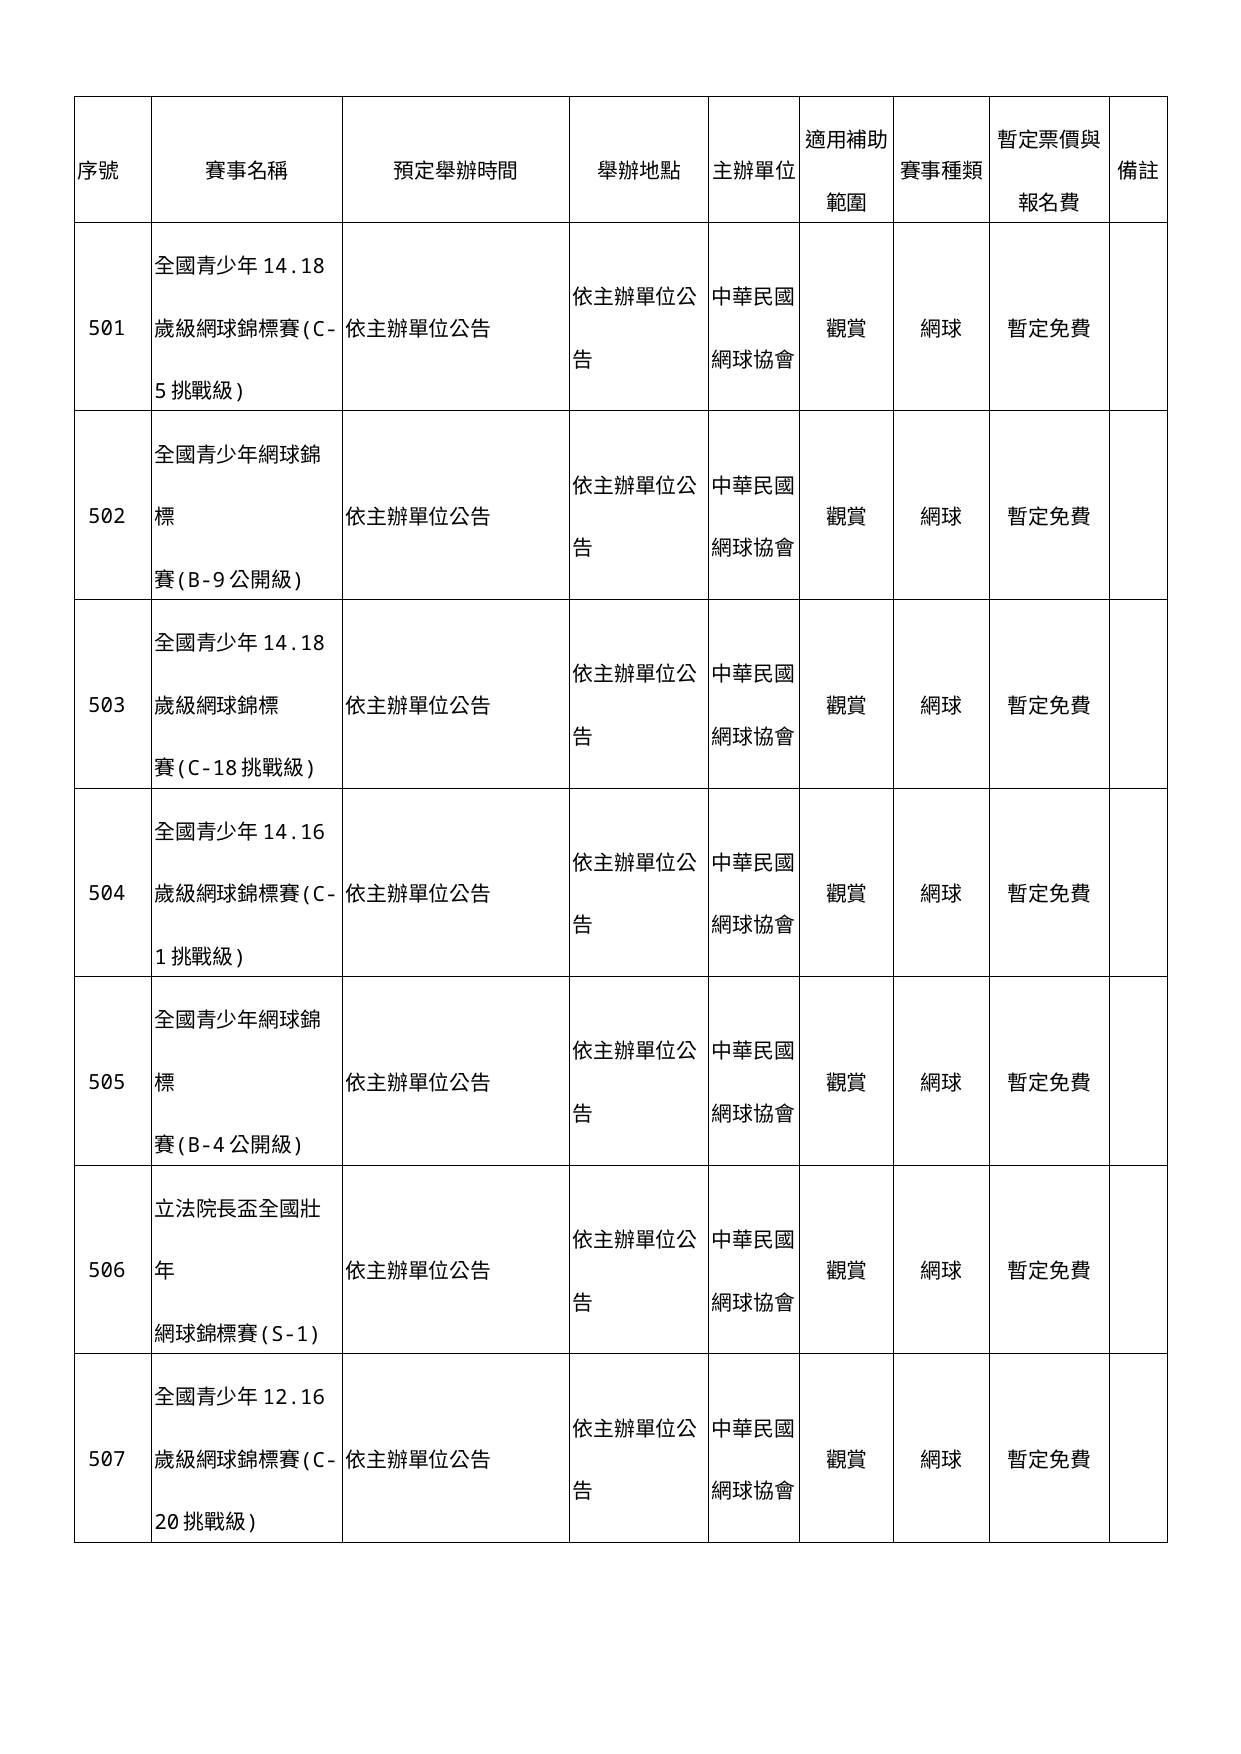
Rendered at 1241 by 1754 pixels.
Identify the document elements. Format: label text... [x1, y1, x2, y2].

table_cell 暫定免費 [990, 1354, 1109, 1542]
table_cell 全國青少年14.18歲級網球錦標賽(C-5挑戰級) [152, 223, 342, 410]
table_cell [75, 1354, 151, 1542]
table_cell 暫定免費 [990, 600, 1109, 787]
table_cell 網球 [894, 789, 989, 976]
table_cell 全國青少年14.16歲級網球錦標賽(C-1挑戰級) [152, 789, 342, 976]
table_cell [1110, 977, 1167, 1164]
table_cell [1110, 789, 1167, 976]
table_cell 依主辦單位公告 [570, 977, 708, 1164]
table_cell 依主辦單位公告 [570, 600, 708, 787]
table_header 序號 [75, 97, 151, 222]
table_cell 依主辦單位公告 [343, 223, 569, 410]
table_cell 依主辦單位公告 [570, 1166, 708, 1353]
table_cell 依主辦單位公告 [570, 223, 708, 410]
table_cell 依主辦單位公告 [343, 600, 569, 787]
table_cell 依主辦單位公告 [570, 789, 708, 976]
table_cell 觀賞 [800, 1166, 893, 1353]
table_cell [1110, 1354, 1167, 1542]
table_cell 全國青少年14.18歲級網球錦標 賽(C-18挑戰級) [152, 600, 342, 787]
table_cell 依主辦單位公告 [570, 411, 708, 599]
table_cell 全國青少年網球錦標 賽(B-4公開級) [152, 977, 342, 1164]
table_cell 觀賞 [800, 1354, 893, 1542]
table_cell 觀賞 [800, 411, 893, 599]
table_cell 中華民國網球協會 [709, 411, 799, 599]
table_cell 網球 [894, 1354, 989, 1542]
table_cell 觀賞 [800, 789, 893, 976]
table_cell 全國青少年網球錦標 賽(B-9公開級) [152, 411, 342, 599]
table_cell 立法院長盃全國壯年 網球錦標賽(S-1) [152, 1166, 342, 1353]
table_cell 中華民國網球協會 [709, 600, 799, 787]
table_cell 依主辦單位公告 [343, 789, 569, 976]
table_header 預定舉辦時間 [343, 97, 569, 222]
table_cell 全國青少年12.16歲級網球錦標賽(C-20挑戰級) [152, 1354, 342, 1542]
table_cell [75, 411, 151, 599]
table_cell 依主辦單位公告 [570, 1354, 708, 1542]
table_cell [1110, 1166, 1167, 1353]
table_cell 暫定免費 [990, 223, 1109, 410]
table_header 賽事種類 [894, 97, 989, 222]
table_cell 暫定免費 [990, 977, 1109, 1164]
table_cell 網球 [894, 600, 989, 787]
table_cell 觀賞 [800, 600, 893, 787]
table_cell [1110, 223, 1167, 410]
table_header 賽事名稱 [152, 97, 342, 222]
table_cell 暫定免費 [990, 1166, 1109, 1353]
table_cell 觀賞 [800, 223, 893, 410]
table_header 備註 [1110, 97, 1167, 222]
table_header 主辦單位 [709, 97, 799, 222]
table_cell 中華民國網球協會 [709, 789, 799, 976]
table_cell 中華民國網球協會 [709, 977, 799, 1164]
table_cell 暫定免費 [990, 789, 1109, 976]
table_cell [75, 789, 151, 976]
table_cell 觀賞 [800, 977, 893, 1164]
table_cell 依主辦單位公告 [343, 411, 569, 599]
table_header 暫定票價與報名費 [990, 97, 1109, 222]
table_cell 暫定免費 [990, 411, 1109, 599]
table_header 適用補助範圍 [800, 97, 893, 222]
table_cell [75, 600, 151, 787]
table_cell 依主辦單位公告 [343, 977, 569, 1164]
table_cell 中華民國網球協會 [709, 223, 799, 410]
table_header 舉辦地點 [570, 97, 708, 222]
table_cell 網球 [894, 977, 989, 1164]
table_cell 網球 [894, 223, 989, 410]
table_cell 依主辦單位公告 [343, 1166, 569, 1353]
table_cell [75, 1166, 151, 1353]
table_cell 中華民國網球協會 [709, 1166, 799, 1353]
table_cell 依主辦單位公告 [343, 1354, 569, 1542]
table_cell 中華民國網球協會 [709, 1354, 799, 1542]
table_cell 網球 [894, 1166, 989, 1353]
table_cell [1110, 411, 1167, 599]
table_cell [75, 223, 151, 410]
table_cell [75, 977, 151, 1164]
table_cell 網球 [894, 411, 989, 599]
table_cell [1110, 600, 1167, 787]
